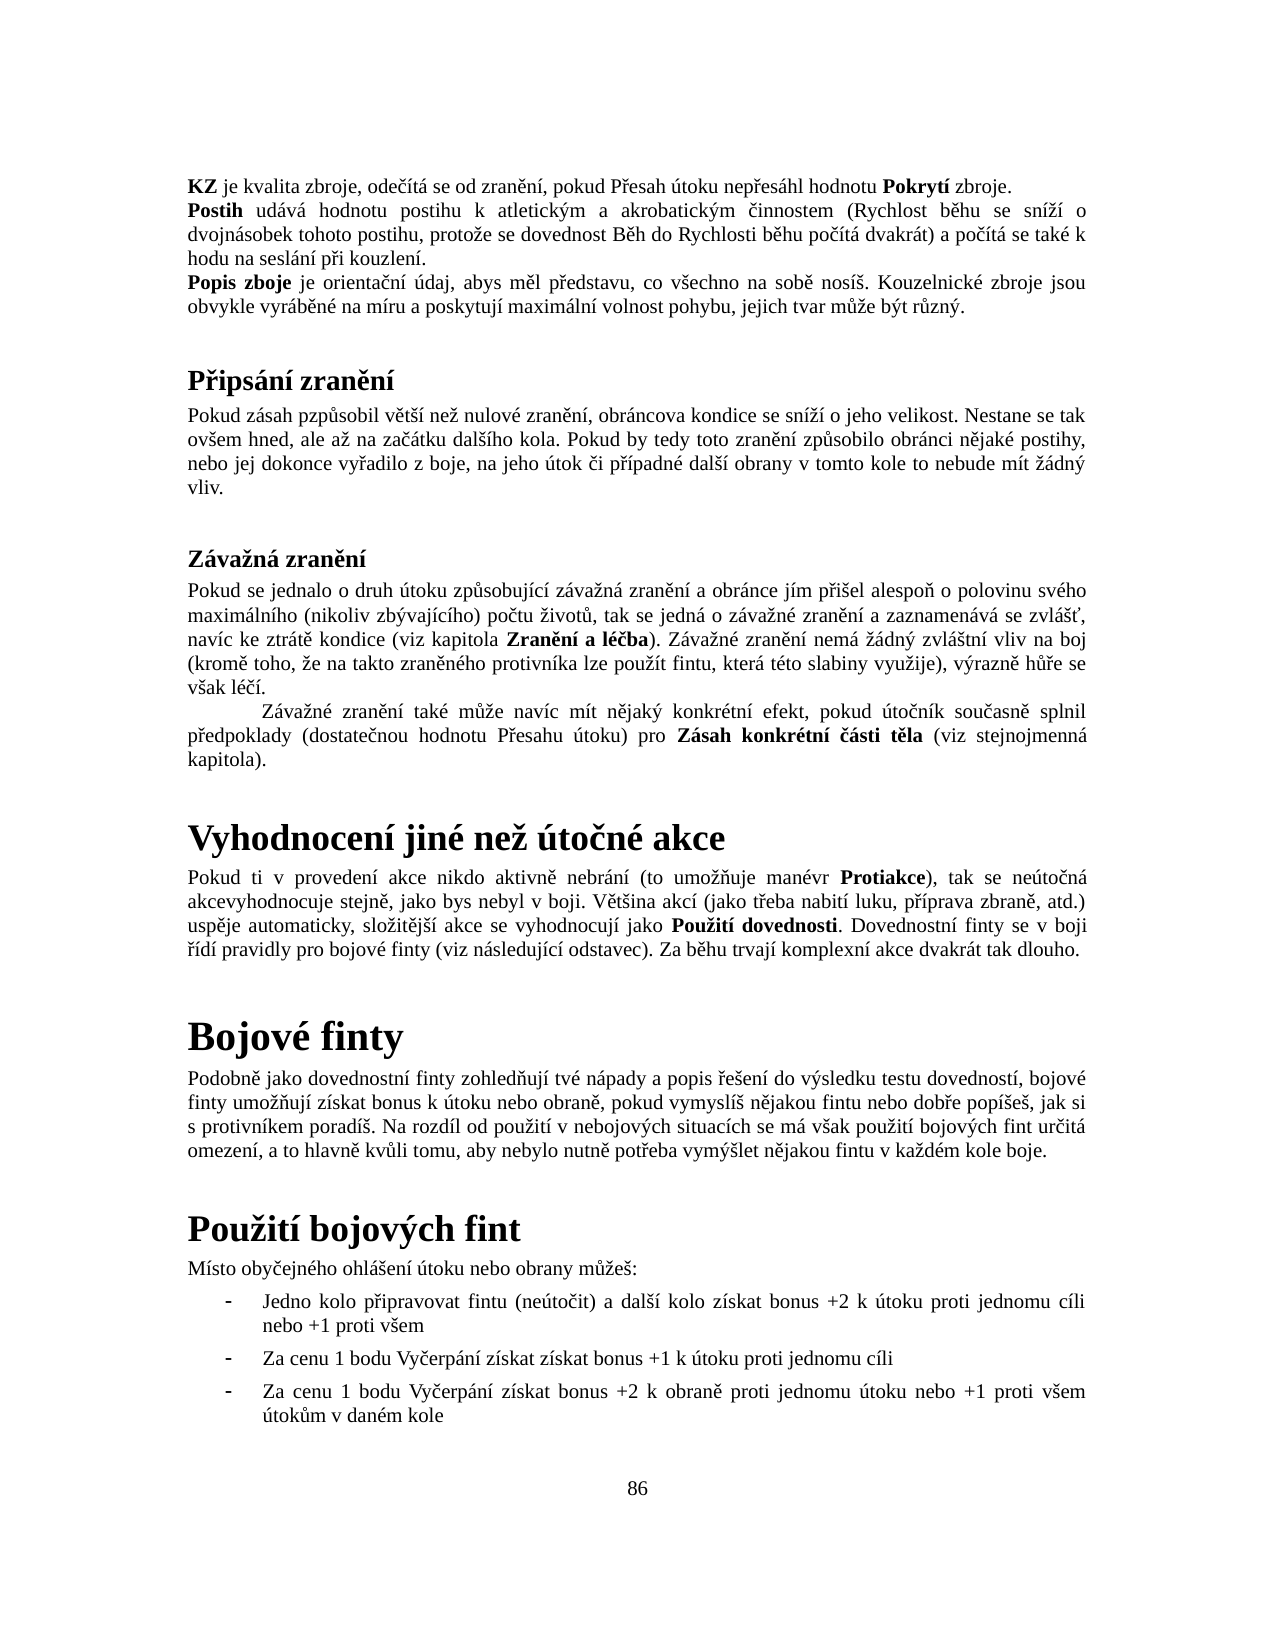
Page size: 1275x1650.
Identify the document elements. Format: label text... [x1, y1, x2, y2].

list Za cenu 1 bodu Vyčerpání získat bonus +2 k obraně proti jednomu útoku nebo +1 proti všem útokům v daném kole [225, 1379, 1087, 1427]
subtitle Závažná zranění [187, 544, 1087, 572]
text Pokud ti v provedení akce nikdo aktivně nebrání (to umožňuje manévr Protiakce), tak se neútočná akcevyhodnocuje stejně, jako bys nebyl v boji. Většina akcí (jako třeba nabití luku, příprava zbraně, atd.) uspěje automaticky, složitější akce se vyhodnocují jako Použití dovednosti. Dovednostní finty se v boji řídí pravidly pro bojové finty (viz následující odstavec). Za běhu trvají komplexní akce dvakrát tak dlouho. [187, 865, 1087, 961]
subtitle Použití bojových fint [187, 1207, 1087, 1250]
text Pokud se jednalo o druh útoku způsobující závažná zranění a obránce jím přišel alespoň o polovinu svého maximálního (nikoliv zbývajícího) počtu životů, tak se jedná o závažné zranění a zaznamenává se zvlášť, navíc ke ztrátě kondice (viz kapitola Zranění a léčba). Závažné zranění nemá žádný zvláštní vliv na boj (kromě toho, že na takto zraněného protivníka lze použít fintu, která této slabiny využije), výrazně hůře se však léčí. Závažné zranění také může navíc mít nějaký konkrétní efekt, pokud útočník současně splnil předpoklady (dostatečnou hodnotu Přesahu útoku) pro Zásah konkrétní části těla (viz stejnojmenná kapitola). [187, 578, 1087, 771]
subtitle Připsání zranění [187, 363, 1087, 397]
subtitle Vyhodnocení jiné než útočné akce [187, 816, 1087, 859]
list Jedno kolo připravovat fintu (neútočit) a další kolo získat bonus +2 k útoku proti jednomu cíli nebo +1 proti všem [225, 1289, 1087, 1337]
subtitle Bojové finty [187, 1012, 1087, 1060]
text Podobně jako dovednostní finty zohledňují tvé nápady a popis řešení do výsledku testu dovedností, bojové finty umožňují získat bonus k útoku nebo obraně, pokud vymyslíš nějakou fintu nebo dobře popíšeš, jak si s protivníkem poradíš. Na rozdíl od použití v nebojových situacích se má však použití bojových fint určitá omezení, a to hlavně kvůli tomu, aby nebylo nutně potřeba vymýšlet nějakou fintu v každém kole boje. [187, 1066, 1087, 1162]
text Pokud zásah pzpůsobil větší než nulové zranění, obráncova kondice se sníží o jeho velikost. Nestane se tak ovšem hned, ale až na začátku dalšího kola. Pokud by tedy toto zranění způsobilo obránci nějaké postihy, nebo jej dokonce vyřadilo z boje, na jeho útok či případné další obrany v tomto kole to nebude mít žádný vliv. [187, 403, 1087, 499]
list Za cenu 1 bodu Vyčerpání získat získat bonus +1 k útoku proti jednomu cíli [225, 1346, 1087, 1370]
text KZ je kvalita zbroje, odečítá se od zranění, pokud Přesah útoku nepřesáhl hodnotu Pokrytí zbroje. Postih udává hodnotu postihu k atletickým a akrobatickým činnostem (Rychlost běhu se sníží o dvojnásobek tohoto postihu, protože se dovednost Běh do Rychlosti běhu počítá dvakrát) a počítá se také k hodu na seslání při kouzlení. Popis zboje je orientační údaj, abys měl představu, co všechno na sobě nosíš. Kouzelnické zbroje jsou obvykle vyráběné na míru a poskytují maximální volnost pohybu, jejich tvar může být různý. [187, 174, 1087, 318]
text Místo obyčejného ohlášení útoku nebo obrany můžeš: [187, 1256, 1087, 1280]
